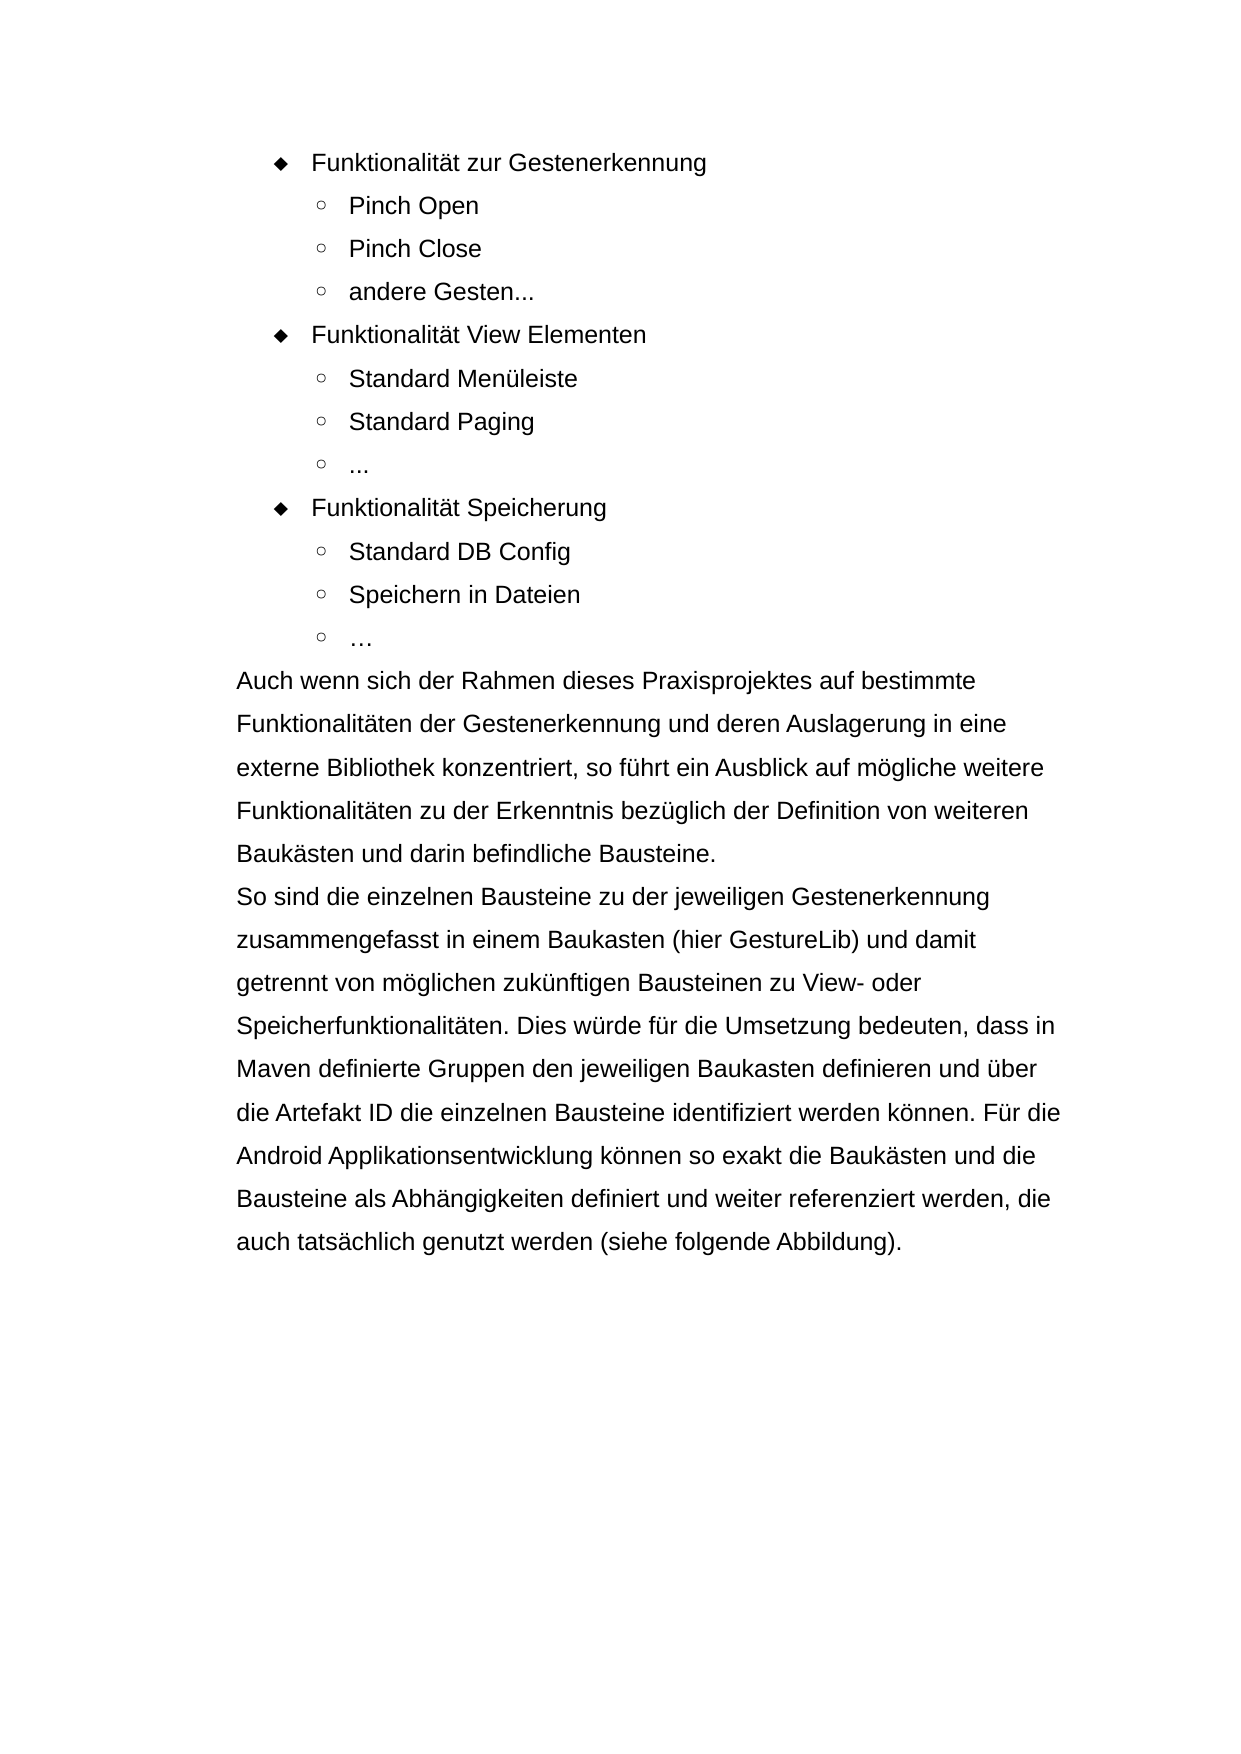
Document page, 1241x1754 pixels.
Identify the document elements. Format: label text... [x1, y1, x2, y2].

list Speichern in Dateien [311, 580, 1063, 609]
text Auch wenn sich der Rahmen dieses Praxisprojektes auf bestimmte Funktionalitäten der Gestenerkennung und deren Auslagerung in eine externe Bibliothek konzentriert, so führt ein Ausblick auf mögliche weitere Funktionalitäten zu der Erkenntnis bezüglich der Definition von weiteren Baukästen und darin befindliche Bausteine. [236, 666, 1063, 868]
list Funktionalität Speicherung [274, 493, 1063, 522]
list Standard Menüleiste [311, 364, 1063, 393]
list Funktionalität zur Gestenerkennung [274, 148, 1063, 176]
text So sind die einzelnen Bausteine zu der jeweiligen Gestenerkennung zusammengefasst in einem Baukasten (hier GestureLib) und damit getrennt von möglichen zukünftigen Bausteinen zu View- oder Speicherfunktionalitäten. Dies würde für die Umsetzung bedeuten, dass in Maven definierte Gruppen den jeweiligen Baukasten definieren und über die Artefakt ID die einzelnen Bausteine identifiziert werden können. Für die Android Applikationsentwicklung können so exakt die Baukästen und die Bausteine als Abhängigkeiten definiert und weiter referenziert werden, die auch tatsächlich genutzt werden (siehe folgende Abbildung). [236, 882, 1063, 1256]
list Pinch Close [311, 234, 1063, 263]
list Standard Paging [311, 407, 1063, 436]
list andere Gesten... [311, 277, 1063, 306]
list … [311, 623, 1063, 652]
list Pinch Open [311, 191, 1063, 220]
list Standard DB Config [311, 537, 1063, 566]
list ... [311, 450, 1063, 479]
list Funktionalität View Elementen [274, 321, 1063, 349]
